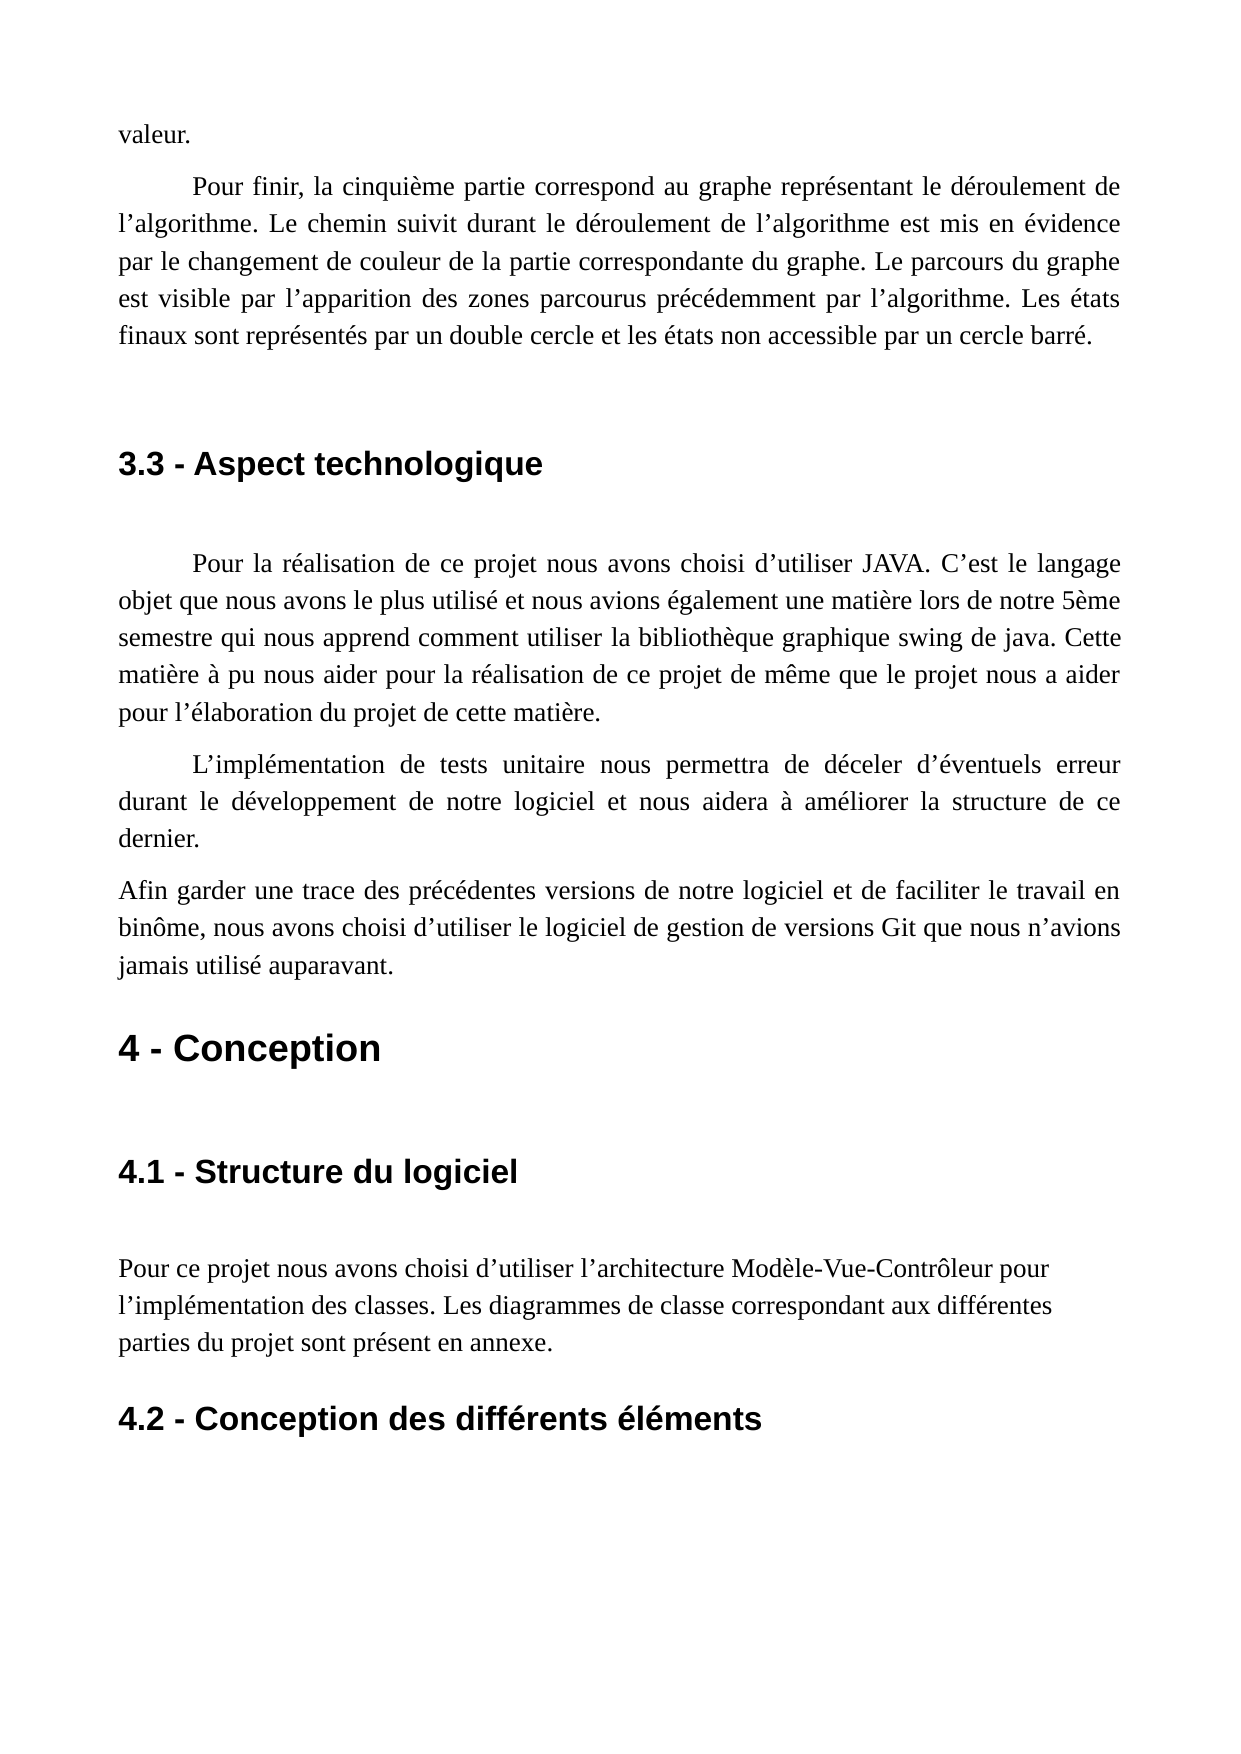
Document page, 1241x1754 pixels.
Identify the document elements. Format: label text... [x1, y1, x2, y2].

text L’implémentation de tests unitaire nous permettra de déceler d’éventuels erreur durant le développement de notre logiciel et nous aidera à améliorer la structure de ce dernier. [118, 748, 1122, 853]
text Pour ce projet nous avons choisi d’utiliser l’architecture Modèle-Vue-Contrôleur pour l’implémentation des classes. Les diagrammes de classe correspondant aux différentes parties du projet sont présent en annexe. [118, 1252, 1122, 1358]
text Pour la réalisation de ce projet nous avons choisi d’utiliser JAVA. C’est le langage objet que nous avons le plus utilisé et nous avions également une matière lors de notre 5ème semestre qui nous apprend comment utiliser la bibliothèque graphique swing de java. Cette matière à pu nous aider pour la réalisation de ce projet de même que le projet nous a aider pour l’élaboration du projet de cette matière. [118, 547, 1122, 727]
subtitle 4 - Conception [118, 1026, 1122, 1069]
subtitle 4.1 - Structure du logiciel [118, 1152, 1122, 1190]
text valeur. [118, 118, 1122, 149]
subtitle 4.2 - Conception des différents éléments [118, 1399, 1122, 1438]
text Afin garder une trace des précédentes versions de notre logiciel et de faciliter le travail en binôme, nous avons choisi d’utiliser le logiciel de gestion de versions Git que nous n’avions jamais utilisé auparavant. [118, 874, 1122, 980]
subtitle 3.3 - Aspect technologique [118, 444, 1122, 482]
text Pour finir, la cinquième partie correspond au graphe représentant le déroulement de l’algorithme. Le chemin suivit durant le déroulement de l’algorithme est mis en évidence par le changement de couleur de la partie correspondante du graphe. Le parcours du graphe est visible par l’apparition des zones parcourus précédemment par l’algorithme. Les états finaux sont représentés par un double cercle et les états non accessible par un cercle barré. [118, 170, 1122, 350]
